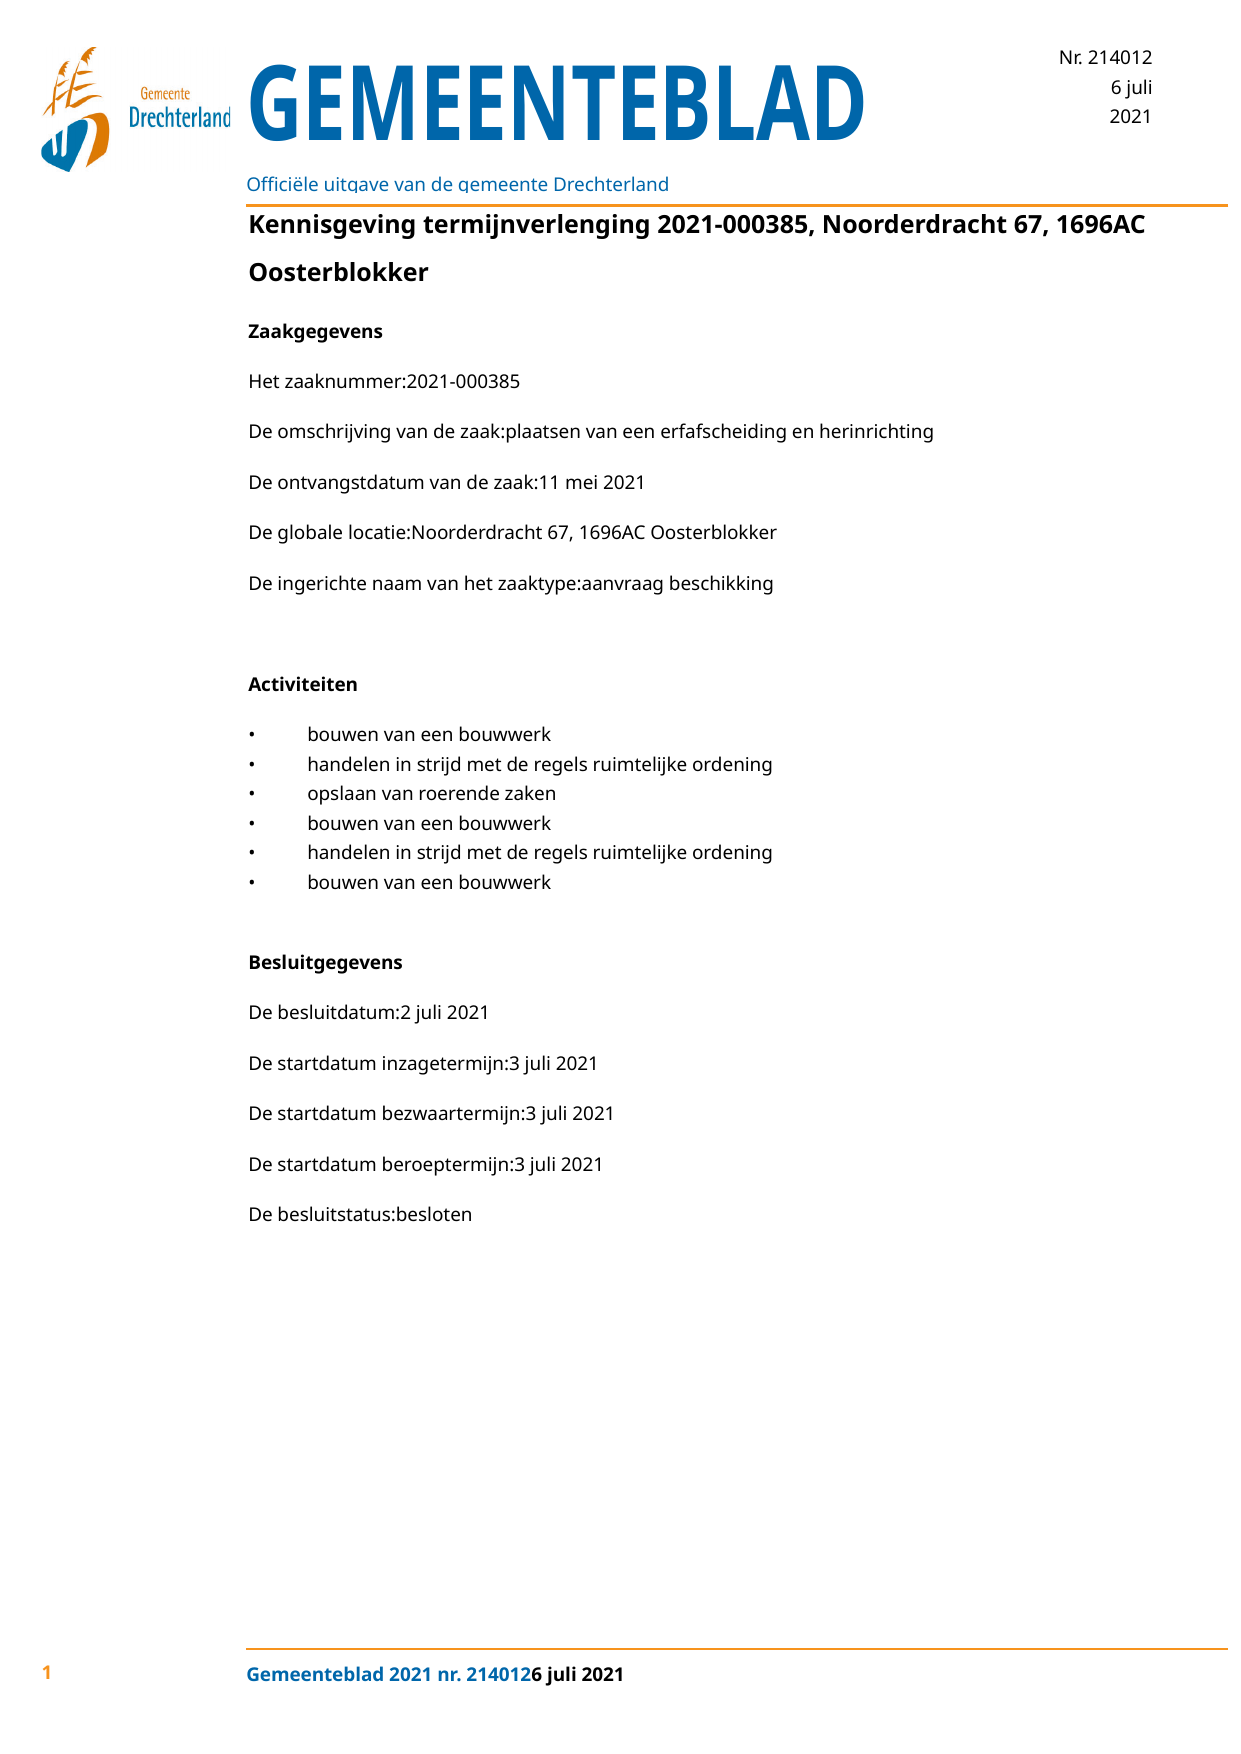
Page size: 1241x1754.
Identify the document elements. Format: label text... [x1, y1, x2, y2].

text Besluitgegevens [248, 949, 1152, 975]
text De startdatum inzagetermijn:3 juli 2021 [248, 1050, 1152, 1076]
text De startdatum beroeptermijn:3 juli 2021 [248, 1151, 1152, 1177]
text De startdatum bezwaartermijn:3 juli 2021 [248, 1100, 1152, 1126]
list bouwen van een bouwwerk [248, 869, 1152, 895]
list handelen in strijd met de regels ruimtelijke ordening [248, 839, 1152, 865]
text De besluitdatum:2 juli 2021 [248, 999, 1152, 1025]
text Activiteiten [248, 671, 1152, 697]
list handelen in strijd met de regels ruimtelijke ordening [248, 751, 1152, 777]
list bouwen van een bouwwerk [248, 721, 1152, 747]
text De ingerichte naam van het zaaktype:aanvraag beschikking [248, 570, 1152, 596]
list opslaan van roerende zaken [248, 780, 1152, 806]
text De omschrijving van de zaak:plaatsen van een erfafscheiding en herinrichting [248, 419, 1152, 444]
list bouwen van een bouwwerk [248, 810, 1152, 836]
picture [226, 115, 231, 124]
text De ontvangstdatum van de zaak:11 mei 2021 [248, 469, 1152, 495]
text De globale locatie:Noorderdracht 67, 1696AC Oosterblokker [248, 519, 1152, 545]
picture [41, 47, 231, 172]
text Het zaaknummer:2021-000385 [248, 368, 1152, 394]
picture [41, 158, 64, 172]
text Zaakgegevens [248, 318, 1152, 344]
text Kennisgeving termijnverlenging 2021-000385, Noorderdracht 67, 1696AC Oosterblokker [248, 207, 1152, 288]
text De besluitstatus:besloten [248, 1201, 1152, 1227]
